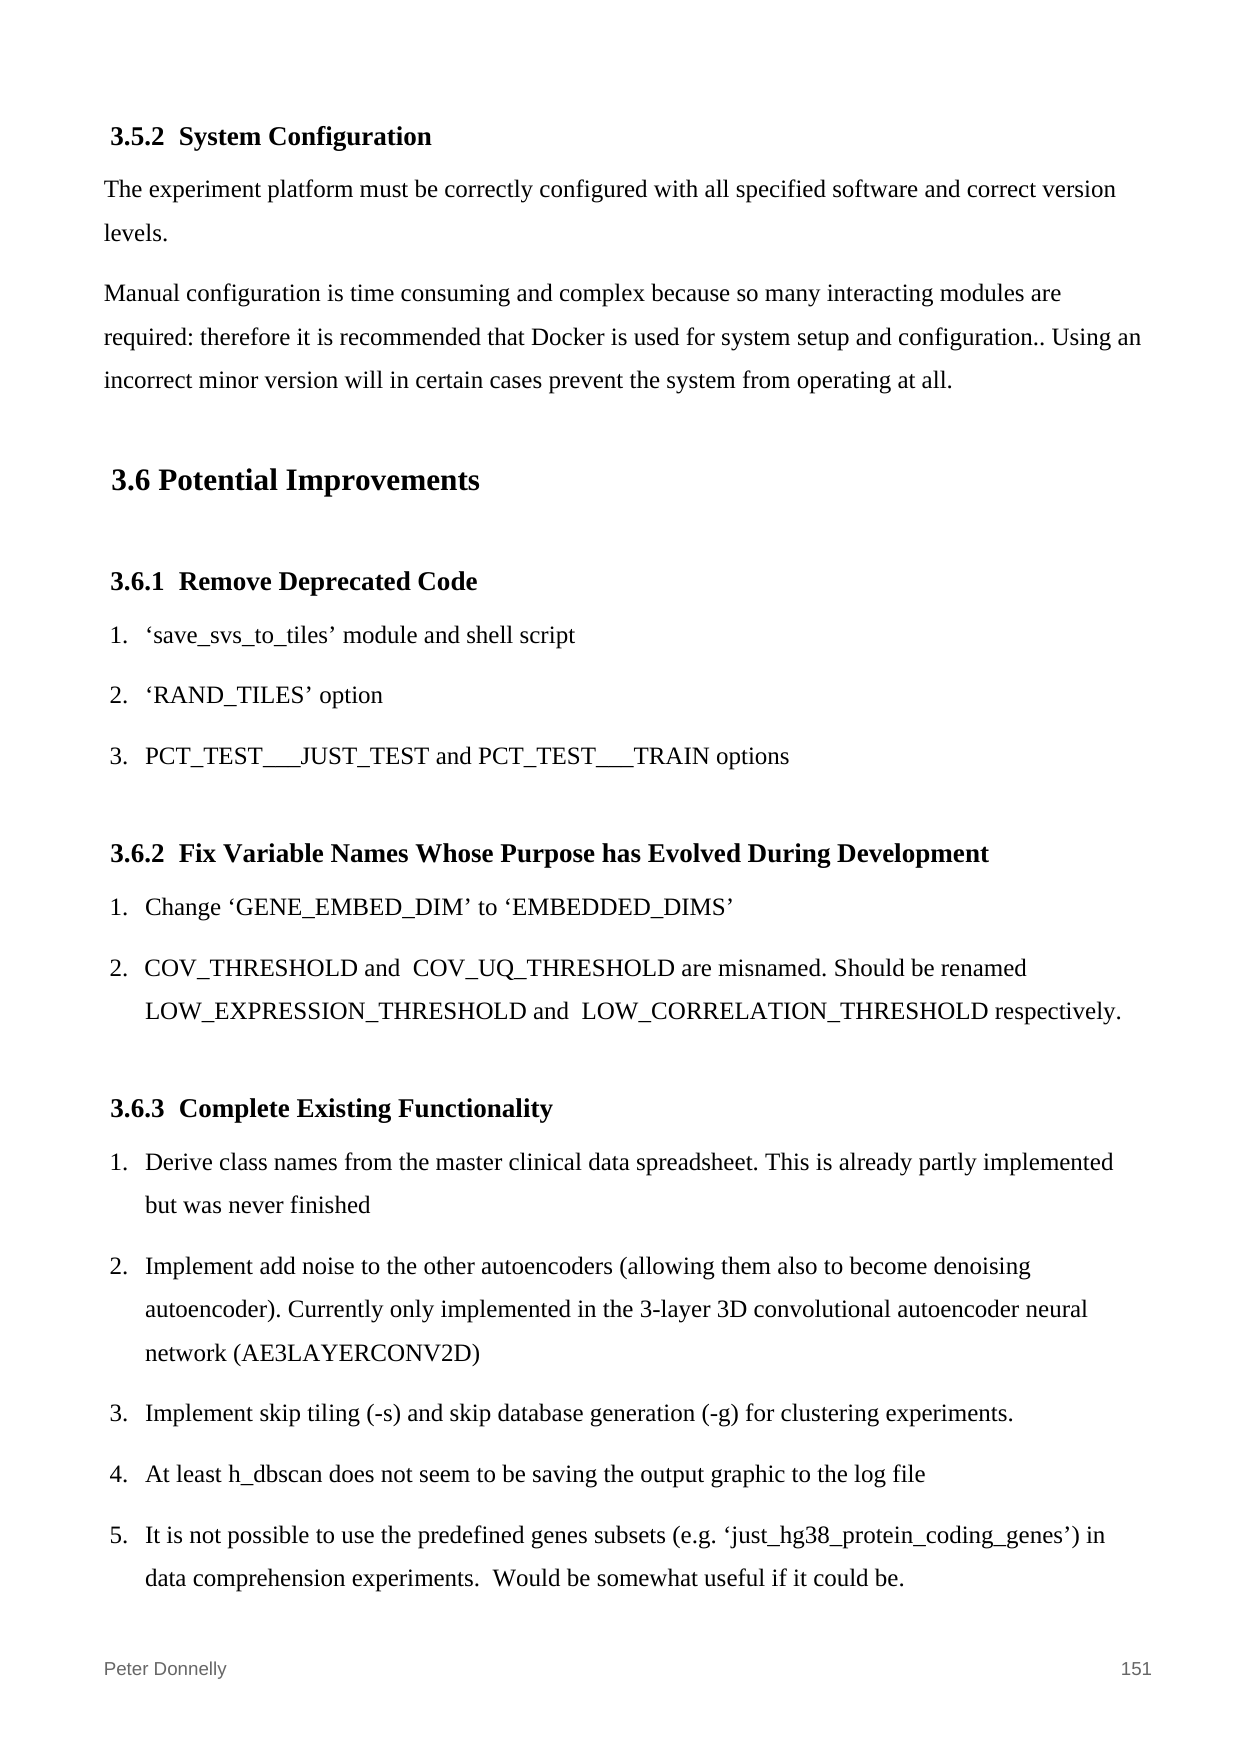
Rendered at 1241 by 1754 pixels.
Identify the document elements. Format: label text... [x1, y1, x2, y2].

list ‘save_svs_to_tiles’ module and shell script [109, 620, 1146, 648]
text The experiment platform must be correctly configured with all specified software and correct version levels. [103, 174, 1146, 246]
list PCT_TEST___JUST_TEST and PCT_TEST___TRAIN options [109, 741, 1146, 770]
text Manual configuration is time consuming and complex because so many interacting modules are required: therefore it is recommended that Docker is used for system setup and configuration.. Using an incorrect minor version will in certain cases prevent the system from operating at all. [103, 278, 1146, 393]
list COV_THRESHOLD and COV_UQ_THRESHOLD are misnamed. Should be renamed LOW_EXPRESSION_THRESHOLD and LOW_CORRELATION_THRESHOLD respectively. [109, 953, 1146, 1025]
list It is not possible to use the predefined genes subsets (e.g. ‘just_hg38_protein_coding_genes’) in data comprehension experiments. Would be somewhat useful if it could be. [109, 1520, 1146, 1592]
list Implement skip tiling (-s) and skip database generation (-g) for clustering experiments. [109, 1398, 1146, 1427]
list Derive class names from the master clinical data spreadsheet. This is already partly implemented but was never finished [109, 1147, 1146, 1219]
list At least h_dbscan does not seem to be saving the output graphic to the log file [109, 1459, 1146, 1488]
list Change ‘GENE_EMBED_DIM’ to ‘EMBEDDED_DIMS’ [109, 892, 1146, 921]
list ‘RAND_TILES’ option [109, 681, 1146, 709]
subtitle Fix Variable Names Whose Purpose has Evolved During Development [103, 838, 1146, 869]
subtitle Potential Improvements [103, 461, 1146, 497]
subtitle Remove Deprecated Code [103, 565, 1146, 596]
subtitle Complete Existing Functionality [103, 1093, 1146, 1124]
list Implement add noise to the other autoencoders (allowing them also to become denoising autoencoder). Currently only implemented in the 3-layer 3D convolutional autoencoder neural network (AE3LAYERCONV2D) [109, 1251, 1146, 1366]
subtitle System Configuration [103, 120, 1146, 151]
